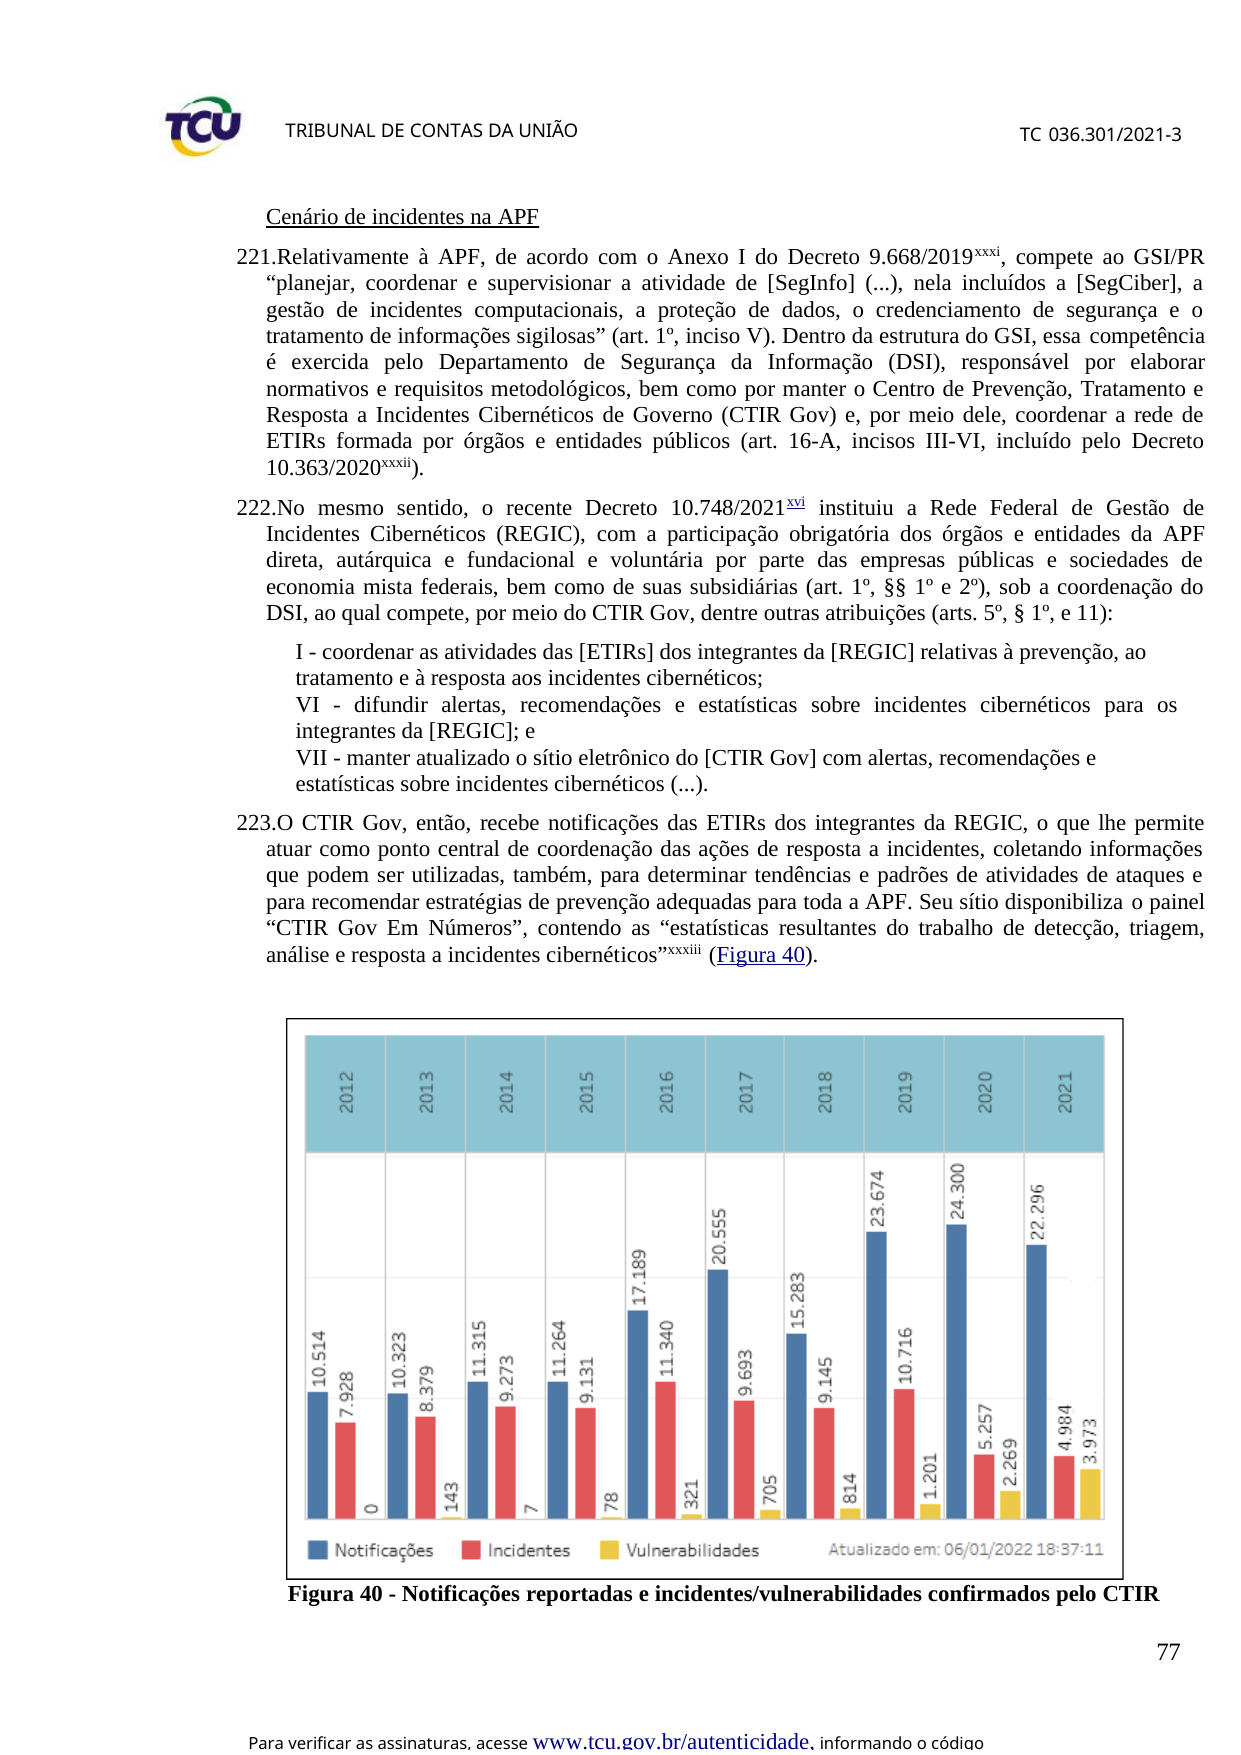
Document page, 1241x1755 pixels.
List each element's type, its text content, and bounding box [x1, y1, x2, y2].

list No mesmo sentido, o recente Decreto 10.748/2021xvi instituiu a Rede Federal de Gestão de Incidentes Cibernéticos (REGIC), com a participação obrigatória dos órgãos e entidades da APF direta, autárquica e fundacional e voluntária por parte das empresas públicas e sociedades de economia mista federais, bem como de suas subsidiárias (art. 1º, §§ 1º e 2º), sob a coordenação do DSI, ao qual compete, por meio do CTIR Gov, dentre outras atribuições (arts. 5º, § 1º, e 11): [236, 493, 1205, 626]
text VII - manter atualizado o sítio eletrônico do [CTIR Gov] com alertas, recomendações e estatísticas sobre incidentes cibernéticos (...). [295, 743, 1183, 796]
text I - coordenar as atividades das [ETIRs] dos integrantes da [REGIC] relativas à prevenção, ao tratamento e à resposta aos incidentes cibernéticos; [295, 638, 1205, 691]
text Cenário de incidentes na APF [266, 203, 1205, 230]
text VI - difundir alertas, recomendações e estatísticas sobre incidentes cibernéticos para os integrantes da [REGIC]; e [295, 691, 1205, 743]
list Relativamente à APF, de acordo com o Anexo I do Decreto 9.668/2019xxxi, compete ao GSI/PR “planejar, coordenar e supervisionar a atividade de [SegInfo] (...), nela incluídos a [SegCiber], a gestão de incidentes computacionais, a proteção de dados, o credenciamento de segurança e o tratamento de informações sigilosas” (art. 1º, inciso V). Dentro da estrutura do GSI, essa competência é exercida pelo Departamento de Segurança da Informação (DSI), responsável por elaborar normativos e requisitos metodológicos, bem como por manter o Centro de Prevenção, Tratamento e Resposta a Incidentes Cibernéticos de Governo (CTIR Gov) e, por meio dele, coordenar a rede de ETIRs formada por órgãos e entidades públicos (art. 16-A, incisos III-VI, incluído pelo Decreto 10.363/2020xxxii). [236, 242, 1205, 481]
subtitle Figura 40 - Notificações reportadas e incidentes/vulnerabilidades confirmados pelo CTIR [288, 1031, 1182, 1606]
list O CTIR Gov, então, recebe notificações das ETIRs dos integrantes da REGIC, o que lhe permite atuar como ponto central de coordenação das ações de resposta a incidentes, coletando informações que podem ser utilizadas, também, para determinar tendências e padrões de atividades de ataques e para recomendar estratégias de prevenção adequadas para toda a APF. Seu sítio disponibiliza o painel “CTIR Gov Em Números”, contendo as “estatísticas resultantes do trabalho de detecção, triagem, análise e resposta a incidentes cibernéticos”xxxiii (Figura 40). [236, 809, 1205, 967]
